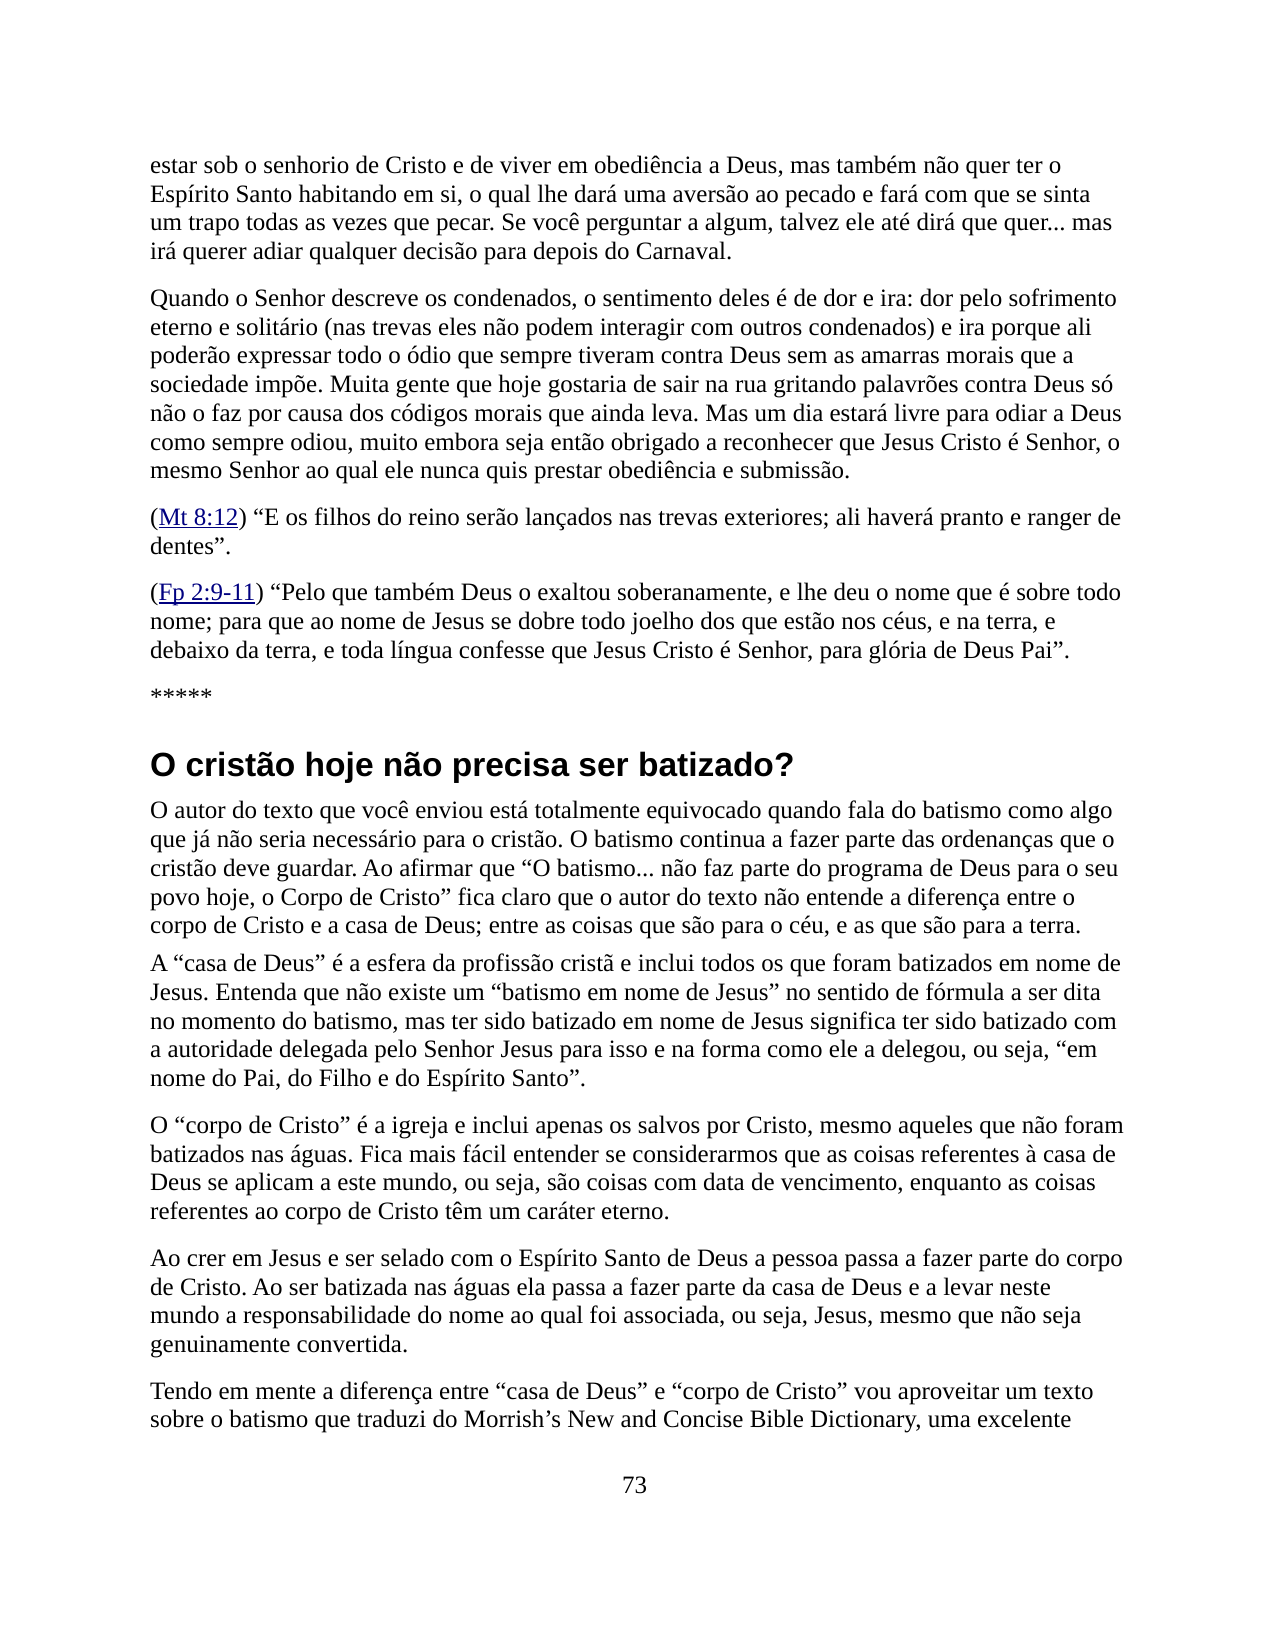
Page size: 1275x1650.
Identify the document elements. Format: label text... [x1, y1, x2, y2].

text O “corpo de Cristo” é a igreja e inclui apenas os salvos por Cristo, mesmo aqueles que não foram batizados nas águas. Fica mais fácil entender se considerarmos que as coisas referentes à casa de Deus se aplicam a este mundo, ou seja, são coisas com data de vencimento, enquanto as coisas referentes ao corpo de Cristo têm um caráter eterno. [150, 1110, 1125, 1225]
text O autor do texto que você enviou está totalmente equivocado quando fala do batismo como algo que já não seria necessário para o cristão. O batismo continua a fazer parte das ordenanças que o cristão deve guardar. Ao afirmar que “O batismo... não faz parte do programa de Deus para o seu povo hoje, o Corpo de Cristo” fica claro que o autor do texto não entende a diferença entre o corpo de Cristo e a casa de Deus; entre as coisas que são para o céu, e as que são para a terra. [150, 796, 1125, 939]
text Quando o Senhor descreve os condenados, o sentimento deles é de dor e ira: dor pelo sofrimento eterno e solitário (nas trevas eles não podem interagir com outros condenados) e ira porque ali poderão expressar todo o ódio que sempre tiveram contra Deus sem as amarras morais que a sociedade impõe. Muita gente que hoje gostaria de sair na rua gritando palavrões contra Deus só não o faz por causa dos códigos morais que ainda leva. Mas um dia estará livre para odiar a Deus como sempre odiou, muito embora seja então obrigado a reconhecer que Jesus Cristo é Senhor, o mesmo Senhor ao qual ele nunca quis prestar obediência e submissão. [150, 283, 1125, 484]
text Ao crer em Jesus e ser selado com o Espírito Santo de Deus a pessoa passa a fazer parte do corpo de Cristo. Ao ser batizada nas águas ela passa a fazer parte da casa de Deus e a levar neste mundo a responsabilidade do nome ao qual foi associada, ou seja, Jesus, mesmo que não seja genuinamente convertida. [150, 1243, 1125, 1358]
text (Fp 2:9-11) “Pelo que também Deus o exaltou soberanamente, e lhe deu o nome que é sobre todo nome; para que ao nome de Jesus se dobre todo joelho dos que estão nos céus, e na terra, e debaixo da terra, e toda língua confesse que Jesus Cristo é Senhor, para glória de Deus Pai”. [150, 577, 1125, 664]
subtitle O cristão hoje não precisa ser batizado? [150, 744, 1125, 783]
text estar sob o senhorio de Cristo e de viver em obediência a Deus, mas também não quer ter o Espírito Santo habitando em si, o qual lhe dará uma aversão ao pecado e fará com que se sinta um trapo todas as vezes que pecar. Se você perguntar a algum, talvez ele até dirá que quer... mas irá querer adiar qualquer decisão para depois do Carnaval. [150, 150, 1125, 265]
text (Mt 8:12) “E os filhos do reino serão lançados nas trevas exteriores; ali haverá pranto e ranger de dentes”. [150, 502, 1125, 559]
text ***** [150, 682, 1125, 710]
text A “casa de Deus” é a esfera da profissão cristã e inclui todos os que foram batizados em nome de Jesus. Entenda que não existe um “batismo em nome de Jesus” no sentido de fórmula a ser dita no momento do batismo, mas ter sido batizado em nome de Jesus significa ter sido batizado com a autoridade delegada pelo Senhor Jesus para isso e na forma como ele a delegou, ou seja, “em nome do Pai, do Filho e do Espírito Santo”. [150, 948, 1125, 1092]
text Tendo em mente a diferença entre “casa de Deus” e “corpo de Cristo” vou aproveitar um texto sobre o batismo que traduzi do Morrish’s New and Concise Bible Dictionary, uma excelente [150, 1376, 1125, 1433]
